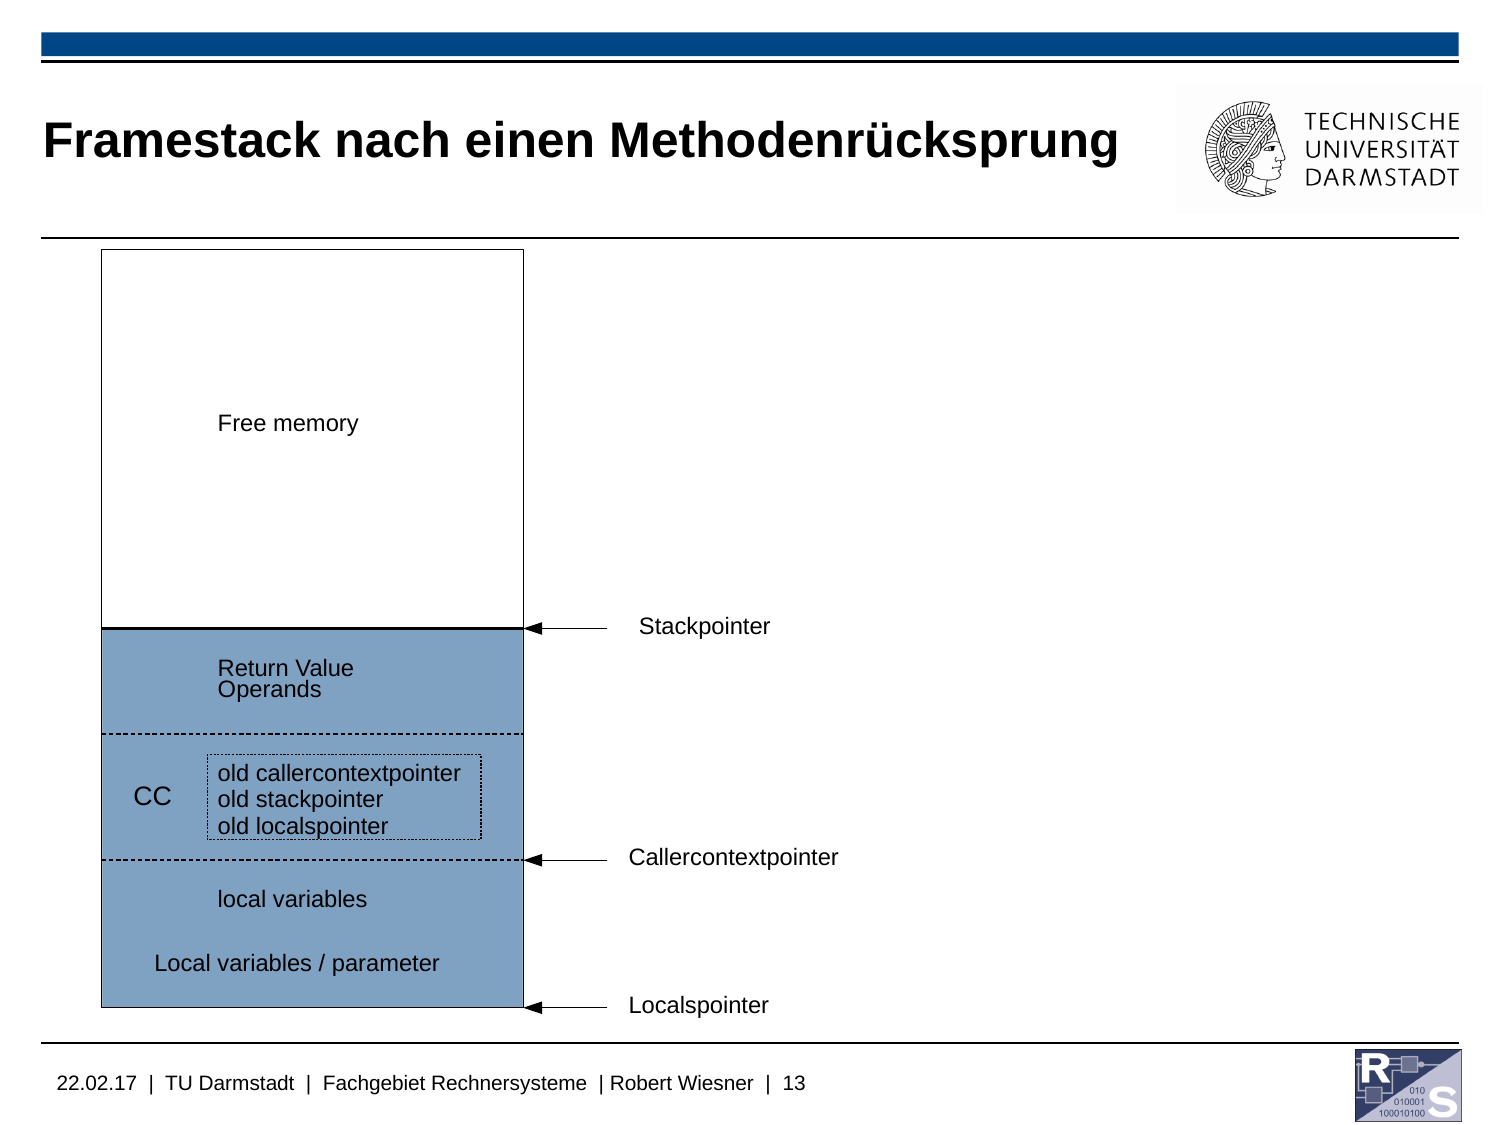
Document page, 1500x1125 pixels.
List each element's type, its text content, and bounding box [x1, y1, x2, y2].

picture [59, 206, 1312, 1093]
title Framestack nach einen Methodenrücksprung [42, 65, 1133, 216]
picture [1355, 1049, 1462, 1122]
